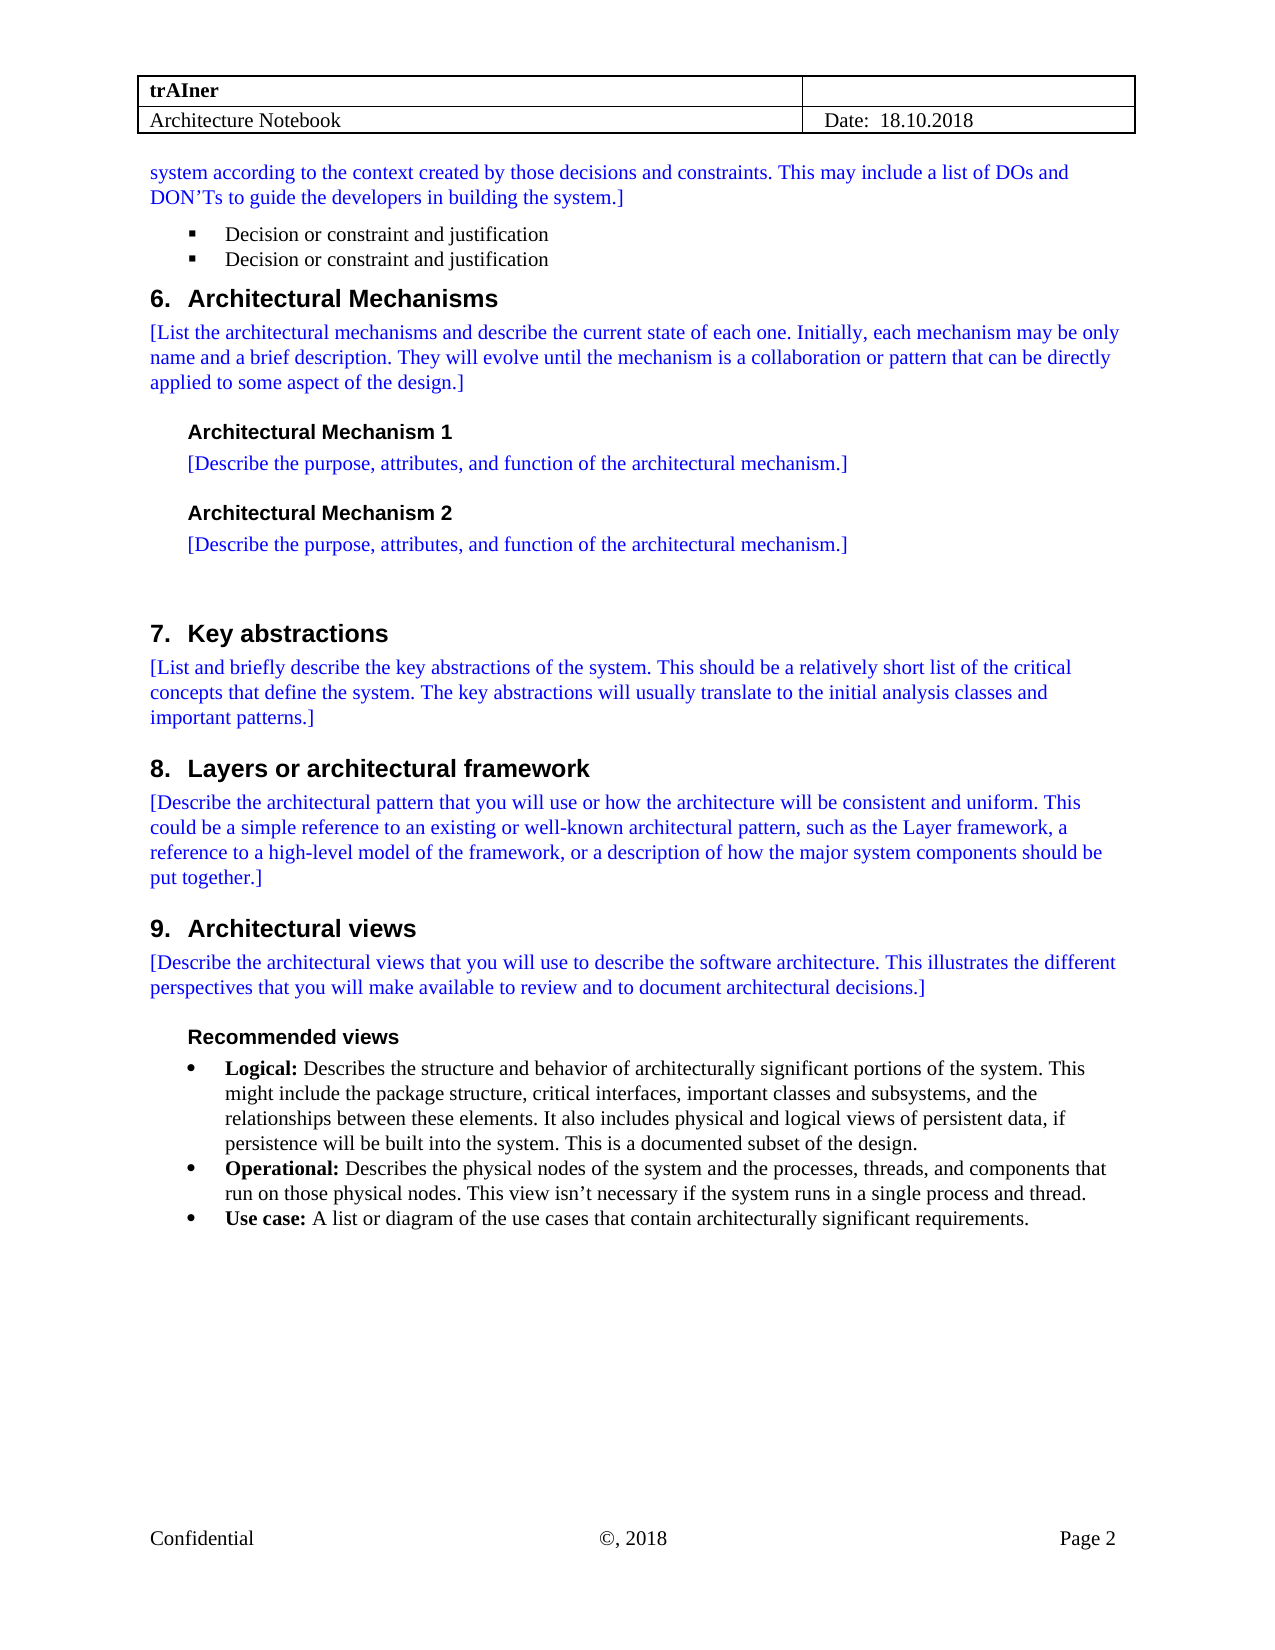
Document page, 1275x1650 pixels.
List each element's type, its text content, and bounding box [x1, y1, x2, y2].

text [List and briefly describe the key abstractions of the system. This should be a relatively short list of the critical concepts that define the system. The key abstractions will usually translate to the initial analysis classes and important patterns.] [150, 654, 1125, 729]
list Operational: Describes the physical nodes of the system and the processes, threads, and components that run on those physical nodes. This view isn’t necessary if the system runs in a single process and thread. [187, 1155, 1125, 1205]
list Use case: A list or diagram of the use cases that contain architecturally significant requirements. [187, 1205, 1125, 1230]
text [Describe the architectural pattern that you will use or how the architecture will be consistent and uniform. This could be a simple reference to an existing or well-known architectural pattern, such as the Layer framework, a reference to a high-level model of the framework, or a description of how the major system components should be put together.] [150, 789, 1125, 889]
list Logical: Describes the structure and behavior of architecturally significant portions of the system. This might include the package structure, critical interfaces, important classes and subsystems, and the relationships between these elements. It also includes physical and logical views of persistent data, if persistence will be built into the system. This is a documented subset of the design. [187, 1055, 1125, 1155]
list Decision or constraint and justification [187, 221, 1125, 246]
text [Describe the purpose, attributes, and function of the architectural mechanism.] [150, 450, 1125, 475]
text [Describe the purpose, attributes, and function of the architectural mechanism.] [150, 531, 1125, 556]
text [List the architectural mechanisms and describe the current state of each one. Initially, each mechanism may be only name and a brief description. They will evolve until the mechanism is a collaboration or pattern that can be directly applied to some aspect of the design.] [150, 319, 1125, 394]
list Decision or constraint and justification [187, 246, 1125, 271]
subtitle Recommended views [150, 1024, 1125, 1049]
subtitle Key abstractions [150, 619, 1125, 648]
text [Describe the architectural views that you will use to describe the software architecture. This illustrates the different perspectives that you will make available to review and to document architectural decisions.] [150, 949, 1125, 999]
subtitle Architectural Mechanism 2 [150, 500, 1125, 525]
subtitle Architectural Mechanisms [150, 284, 1125, 313]
text system according to the context created by those decisions and constraints. This may include a list of DOs and DON’Ts to guide the developers in building the system.] [150, 159, 1125, 209]
subtitle Layers or architectural framework [150, 754, 1125, 783]
subtitle Architectural Mechanism 1 [150, 419, 1125, 444]
subtitle Architectural views [150, 914, 1125, 943]
